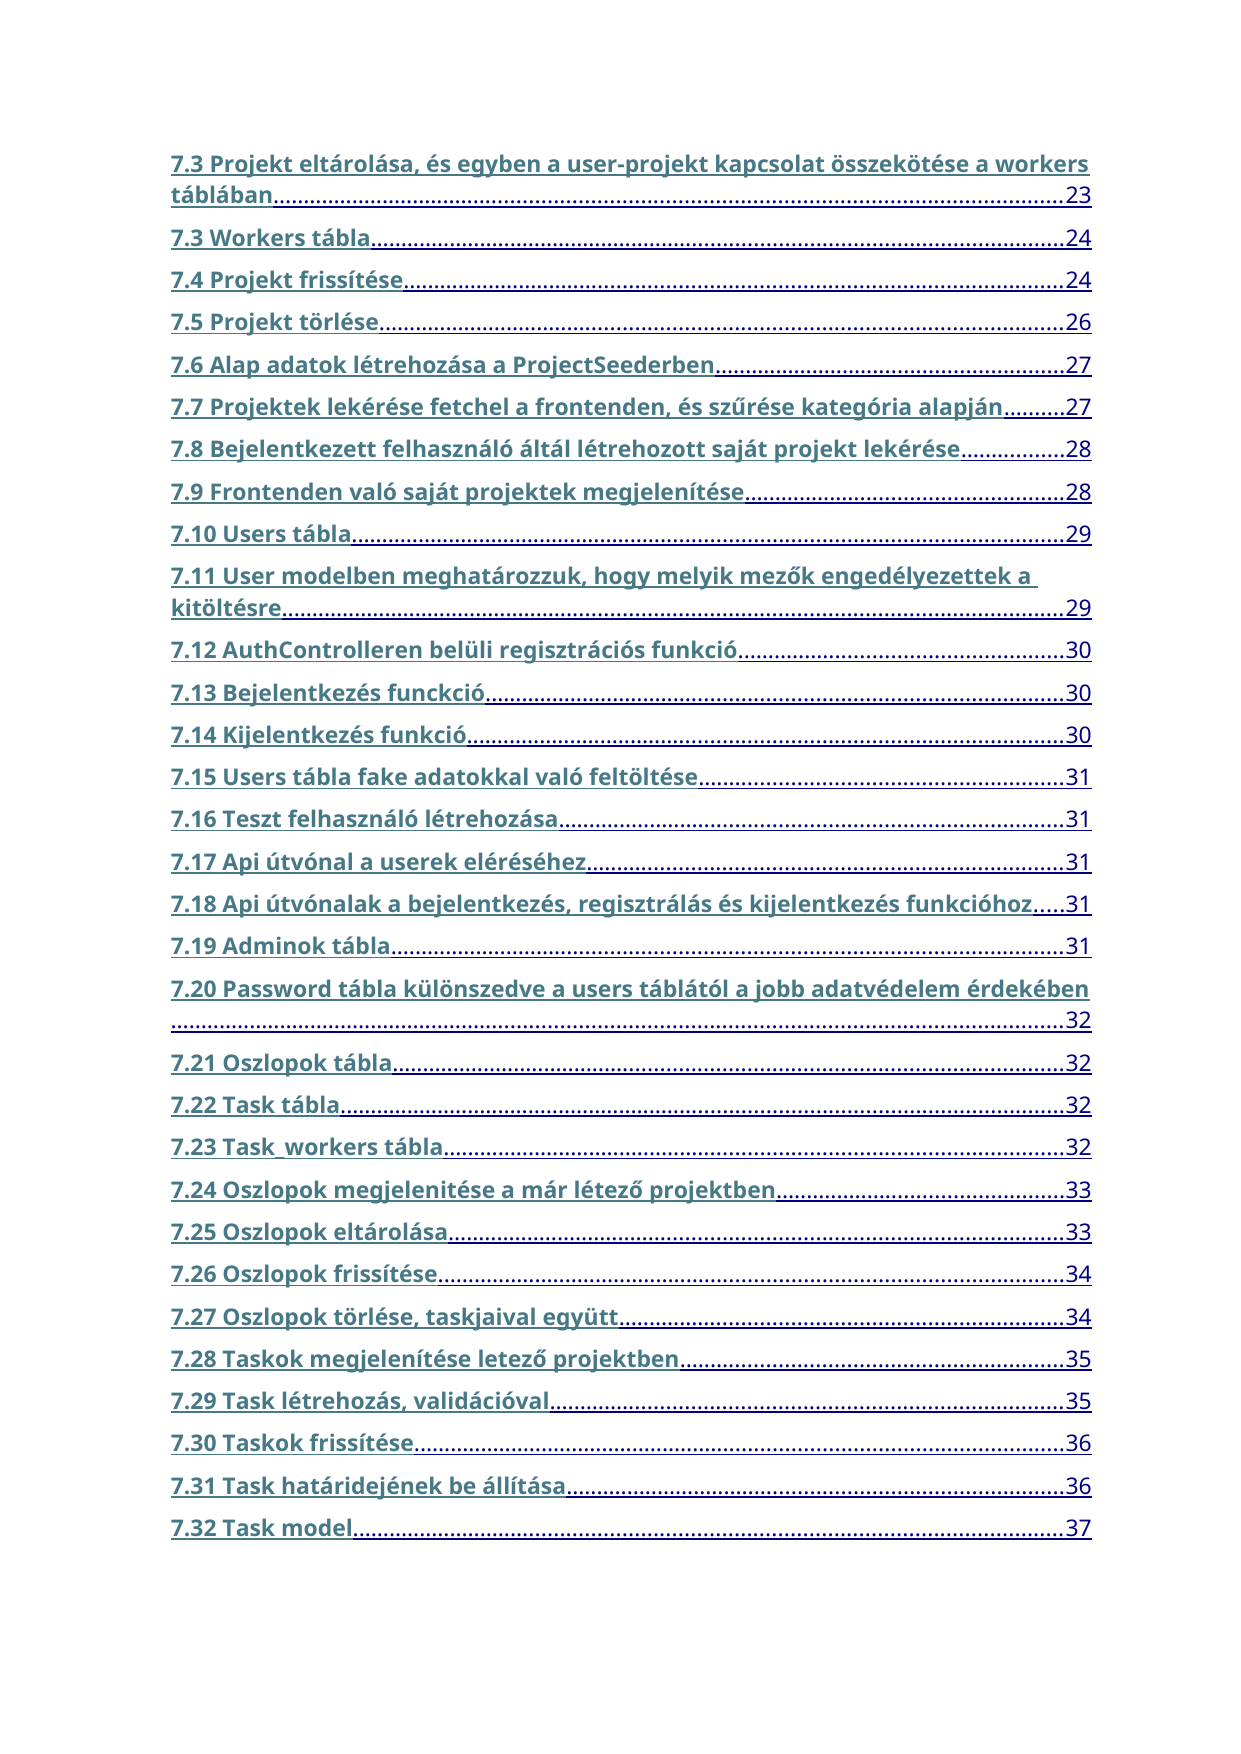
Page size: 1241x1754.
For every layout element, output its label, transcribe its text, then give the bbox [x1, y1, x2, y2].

text 7.25 Oszlopok eltárolása 33 [171, 1216, 1093, 1247]
text 7.9 Frontenden való saját projektek megjelenítése 28 [171, 476, 1093, 507]
text 7.3 Projekt eltárolása, és egyben a user-projekt kapcsolat összekötése a workers táblában 23 [171, 148, 1093, 211]
text 7.7 Projektek lekérése fetchel a frontenden, és szűrése kategória alapján 27 [171, 391, 1093, 422]
text 7.27 Oszlopok törlése, taskjaival együtt 34 [171, 1301, 1093, 1332]
text 7.15 Users tábla fake adatokkal való feltöltése 31 [171, 761, 1093, 792]
text 7.30 Taskok frissítése 36 [171, 1427, 1093, 1459]
text 7.20 Password tábla különszedve a users táblától a jobb adatvédelem érdekében 32 [171, 973, 1093, 1036]
text 7.22 Task tábla 32 [171, 1089, 1093, 1120]
text 7.23 Task_workers tábla 32 [171, 1131, 1093, 1163]
text 7.11 User modelben meghatározzuk, hogy melyik mezők engedélyezettek a kitöltésre 29 [171, 560, 1093, 623]
text 7.26 Oszlopok frissítése 34 [171, 1258, 1093, 1289]
text 7.18 Api útvónalak a bejelentkezés, regisztrálás és kijelentkezés funkcióhoz 31 [171, 888, 1093, 919]
text 7.31 Task határidejének be állítása 36 [171, 1470, 1093, 1501]
text 7.8 Bejelentkezett felhasználó áltál létrehozott saját projekt lekérése 28 [171, 433, 1093, 464]
text 7.32 Task model 37 [171, 1512, 1093, 1543]
text 7.5 Projekt törlése 26 [171, 306, 1093, 338]
text 7.6 Alap adatok létrehozása a ProjectSeederben 27 [171, 349, 1093, 380]
text 7.14 Kijelentkezés funkció 30 [171, 719, 1093, 750]
text 7.16 Teszt felhasználó létrehozása 31 [171, 803, 1093, 835]
text 7.3 Workers tábla 24 [171, 222, 1093, 253]
text 7.29 Task létrehozás, validációval 35 [171, 1385, 1093, 1416]
text 7.24 Oszlopok megjelenitése a már létező projektben 33 [171, 1174, 1093, 1205]
text 7.28 Taskok megjelenítése letező projektben 35 [171, 1343, 1093, 1374]
text 7.13 Bejelentkezés funckció 30 [171, 677, 1093, 708]
text 7.4 Projekt frissítése 24 [171, 264, 1093, 295]
text 7.17 Api útvónal a userek eléréséhez 31 [171, 846, 1093, 877]
text 7.21 Oszlopok tábla 32 [171, 1047, 1093, 1078]
text 7.12 AuthControlleren belüli regisztrációs funkció 30 [171, 634, 1093, 666]
text 7.10 Users tábla 29 [171, 518, 1093, 549]
text 7.19 Adminok tábla 31 [171, 930, 1093, 962]
